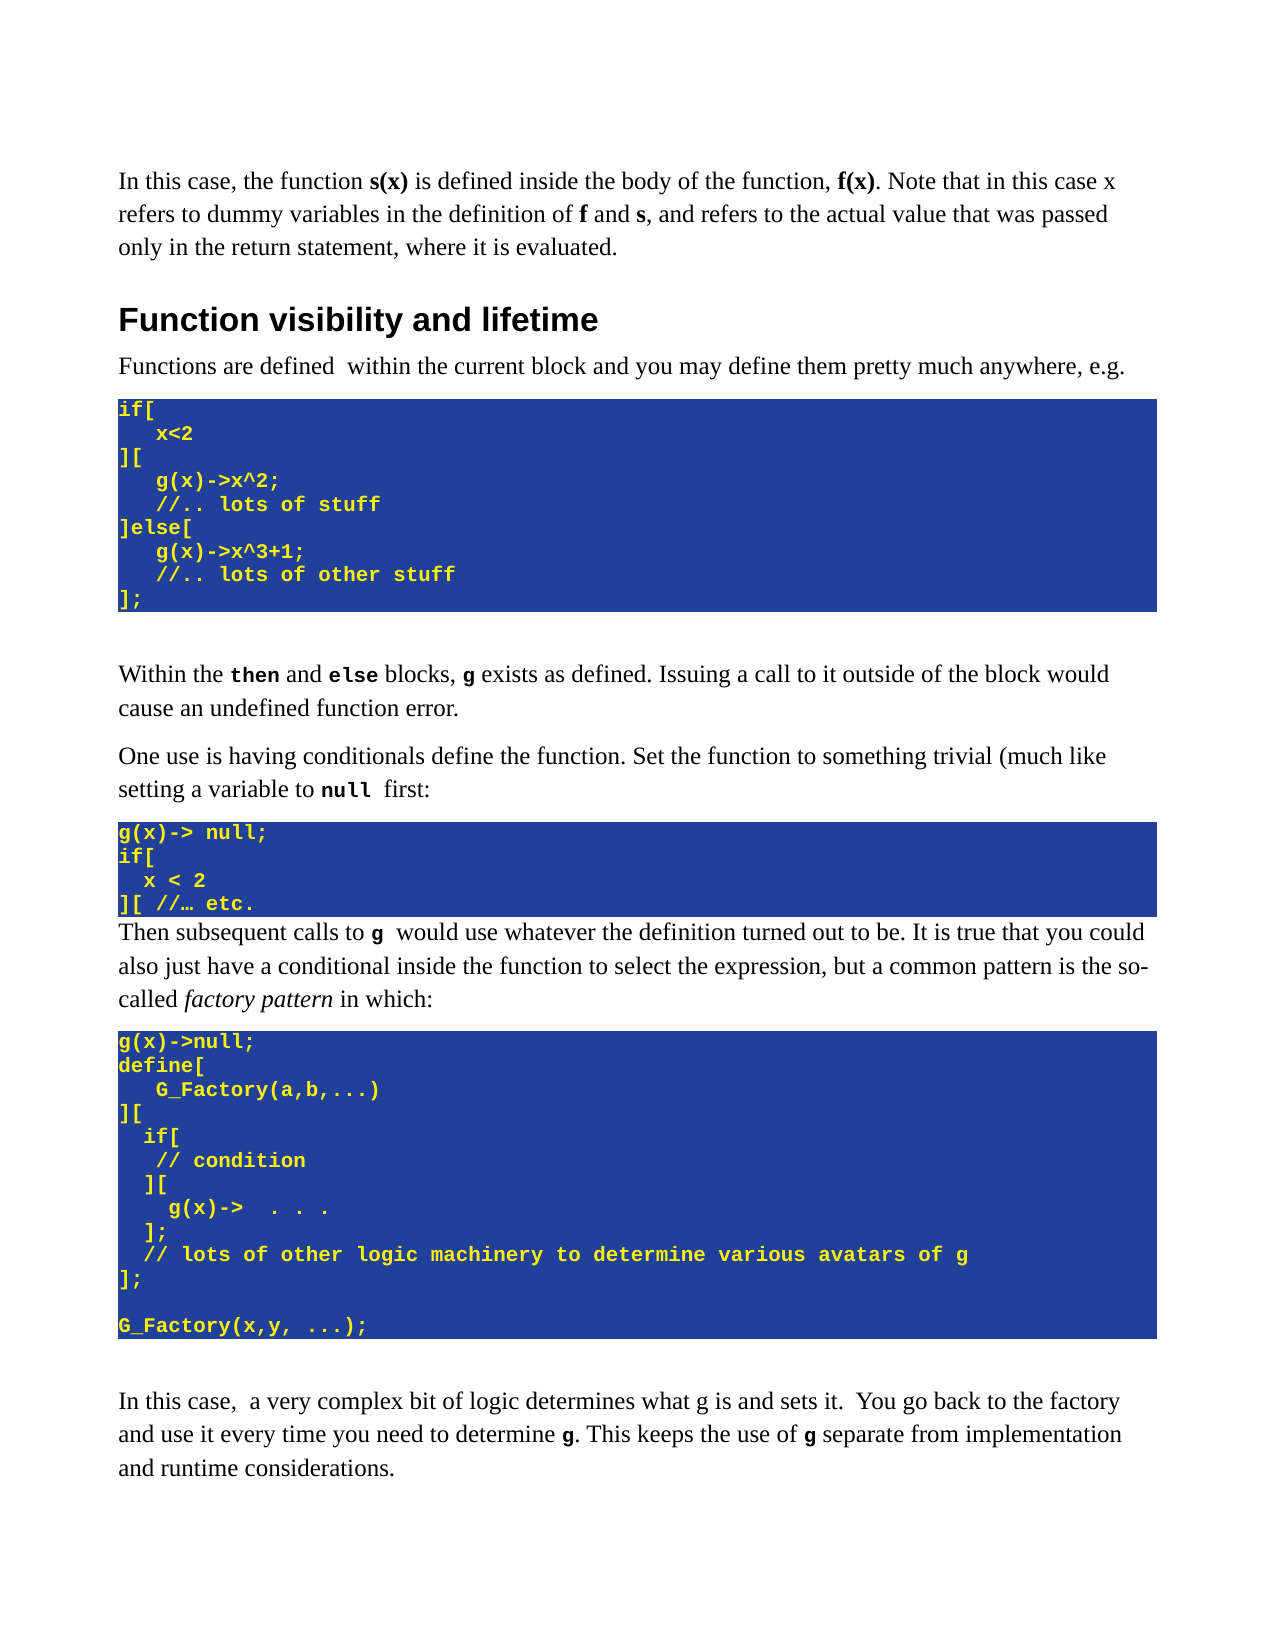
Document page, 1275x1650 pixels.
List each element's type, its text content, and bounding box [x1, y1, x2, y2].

text g(x)-> . . . [118, 1197, 1157, 1221]
text //.. lots of stuff [118, 493, 1157, 517]
text Then subsequent calls to g would use whatever the definition turned out to be. It is true that you could also just have a conditional inside the function to select the expression, but a common pattern is the so-called factory pattern in which: [118, 917, 1157, 1013]
text Functions are defined within the current block and you may define them pretty much anywhere, e.g. [118, 351, 1157, 380]
text One use is having conditionals define the function. Set the function to something trivial (much like setting a variable to null first: [118, 741, 1157, 803]
text g(x)-> null; [118, 822, 1157, 846]
text x < 2 [118, 870, 1157, 893]
subtitle Function visibility and lifetime [118, 300, 1157, 339]
text ][ [118, 1173, 1157, 1197]
text if[ [118, 399, 1157, 423]
text g(x)->null; [118, 1031, 1157, 1055]
text g(x)->x^3+1; [118, 541, 1157, 564]
text Within the then and else blocks, g exists as defined. Issuing a call to it outside of the block would cause an undefined function error. [118, 659, 1157, 722]
text g(x)->x^2; [118, 470, 1157, 493]
text x<2 [118, 423, 1157, 446]
text if[ [118, 846, 1157, 870]
text //.. lots of other stuff [118, 564, 1157, 588]
text ]; [118, 1268, 1157, 1292]
text ][ //… etc. [118, 893, 1157, 917]
text In this case, the function s(x) is defined inside the body of the function, f(x). Note that in this case x refers to dummy variables in the definition of f and s, and refers to the actual value that was passed only in the return statement, where it is evaluated. [118, 166, 1157, 261]
text In this case, a very complex bit of logic determines what g is and sets it. You go back to the factory and use it every time you need to determine g. This keeps the use of g separate from implementation and runtime considerations. [118, 1386, 1157, 1482]
text ]else[ [118, 517, 1157, 541]
text define[ [118, 1055, 1157, 1079]
text ]; [118, 1221, 1157, 1244]
text G_Factory(a,b,...) [118, 1079, 1157, 1102]
text G_Factory(x,y, ...); [118, 1315, 1157, 1339]
text ][ [118, 446, 1157, 470]
text ]; [118, 588, 1157, 612]
text // condition [118, 1150, 1157, 1173]
text if[ [118, 1126, 1157, 1150]
text // lots of other logic machinery to determine various avatars of g [118, 1244, 1157, 1268]
text ][ [118, 1102, 1157, 1126]
